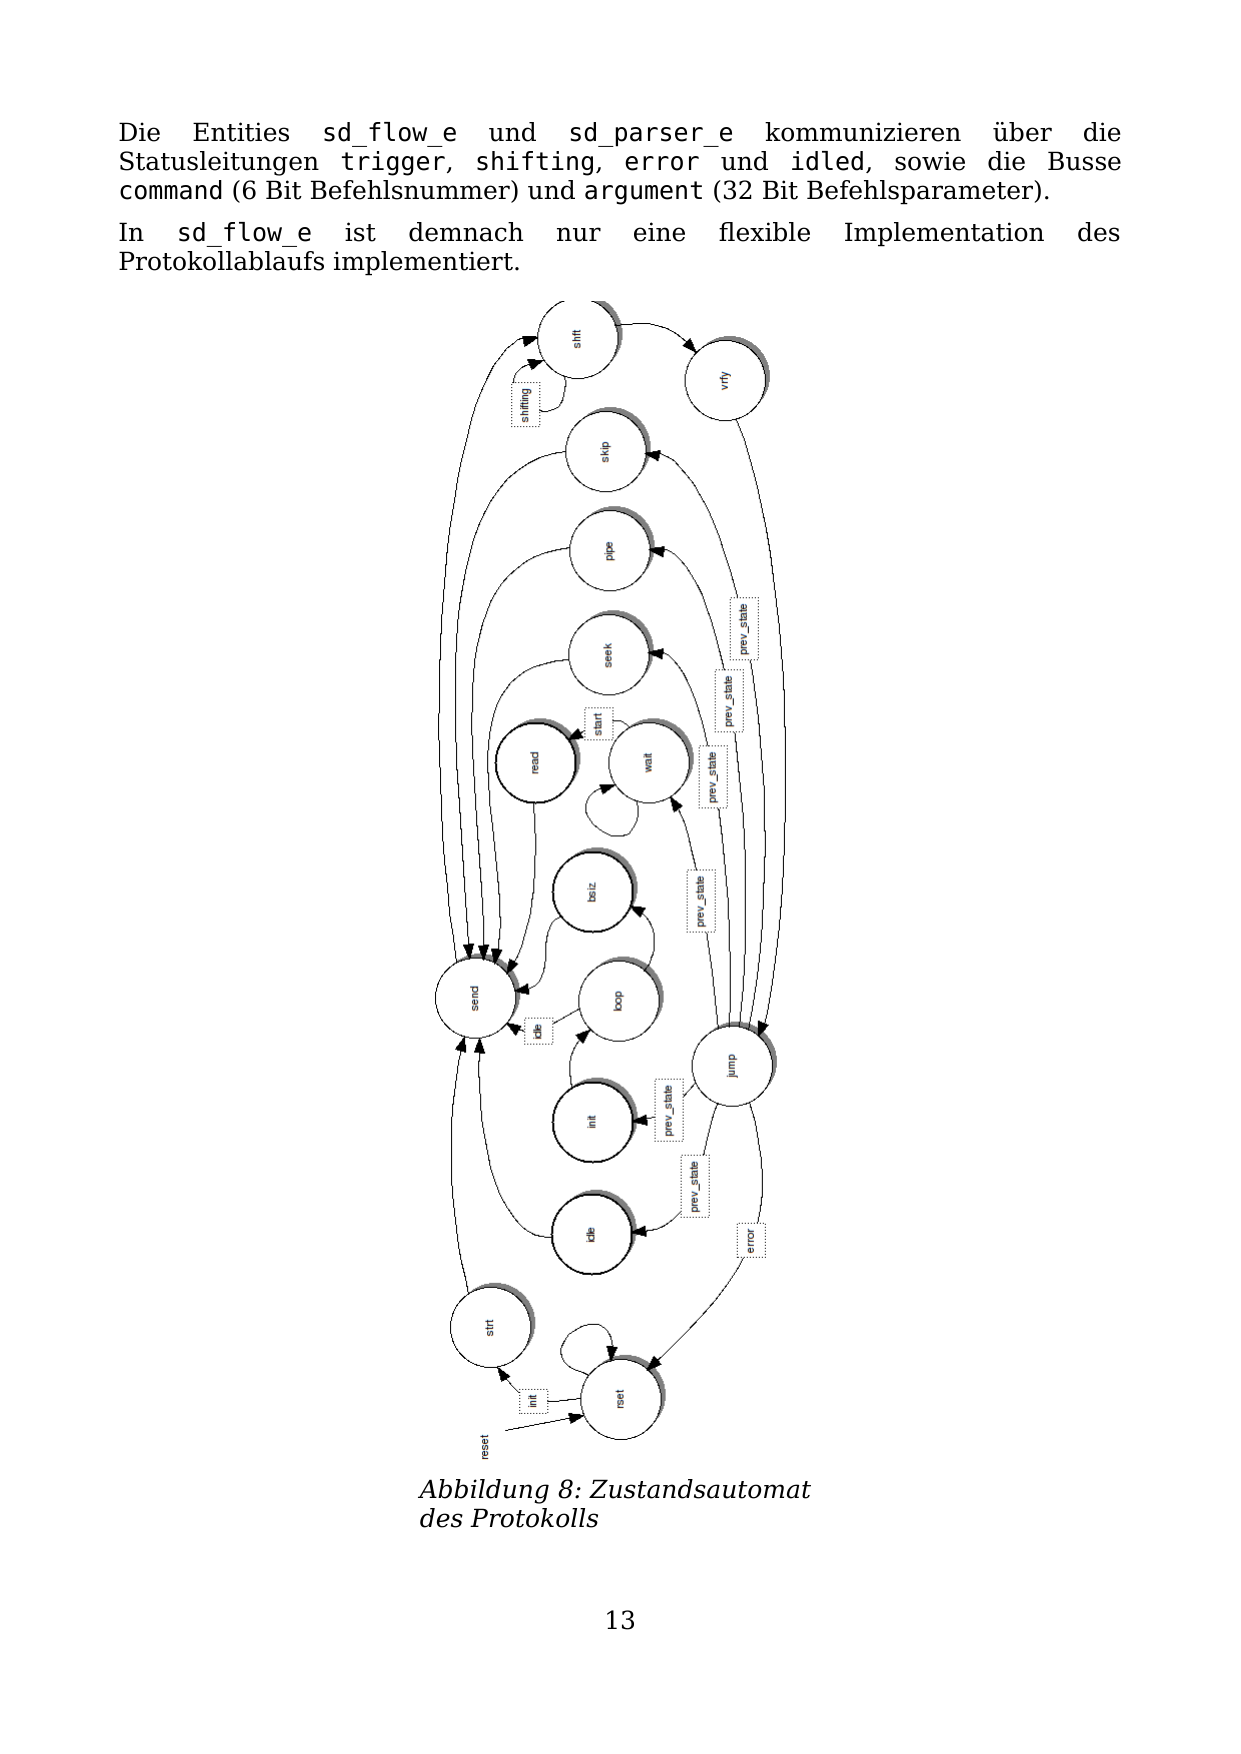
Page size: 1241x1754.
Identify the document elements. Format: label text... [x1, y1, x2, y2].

text Die Entities sd_flow_e und sd_parser_e kommunizieren über die Statusleitungen trigger, shifting, error und idled, sowie die Busse command (6 Bit Befehlsnummer) und argument (32 Bit Befehlsparameter). [118, 118, 1122, 206]
text Abbildung 8: Zustandsautomat des Protokolls [419, 1476, 821, 1534]
picture [419, 301, 821, 1476]
text In sd_flow_e ist demnach nur eine flexible Implementation des Protokollablaufs implementiert. [118, 218, 1122, 276]
